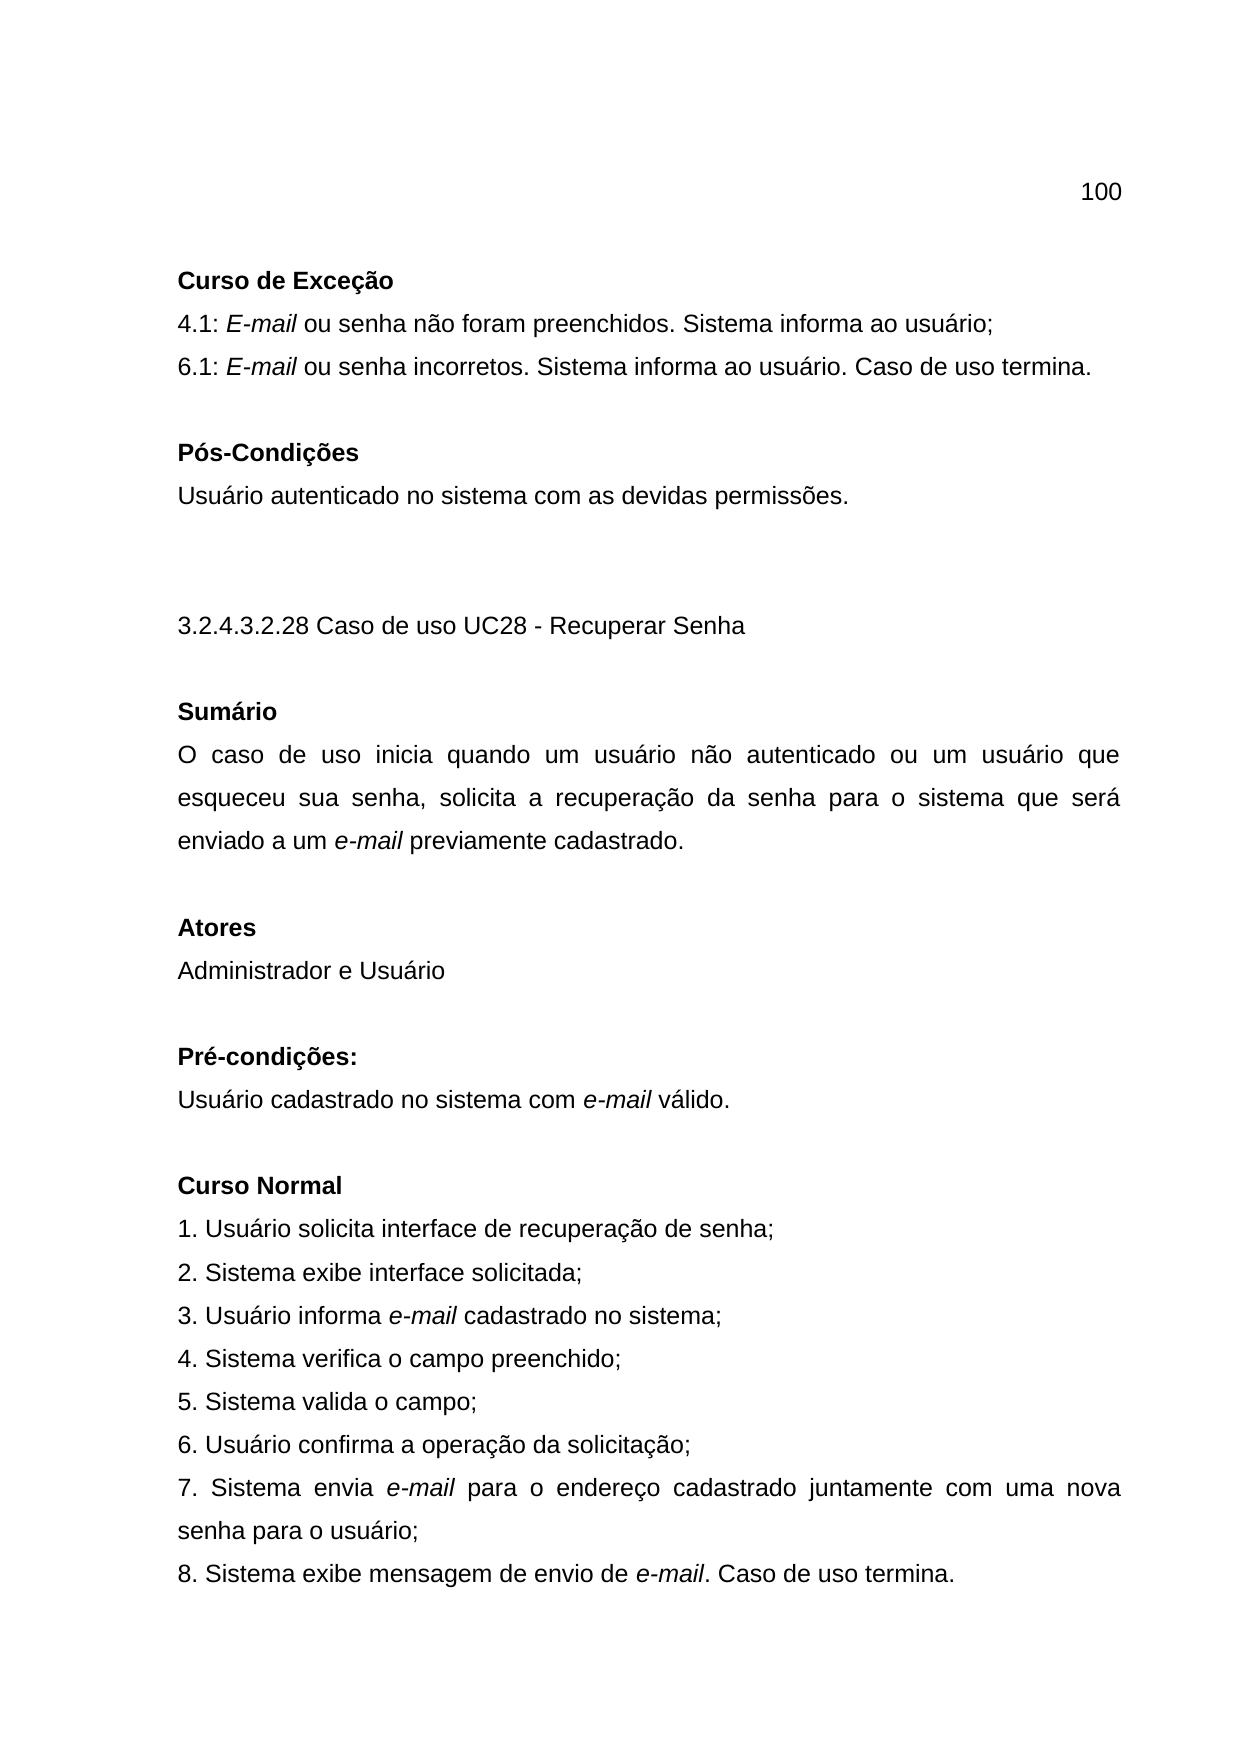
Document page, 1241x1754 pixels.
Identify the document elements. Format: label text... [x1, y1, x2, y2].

text Curso de Exceção [177, 266, 1122, 294]
text Sumário [177, 697, 1122, 726]
text 5. Sistema valida o campo; [177, 1387, 1122, 1416]
text 3. Usuário informa e-mail cadastrado no sistema; [177, 1301, 1122, 1329]
text Curso Normal [177, 1171, 1122, 1200]
text 2. Sistema exibe interface solicitada; [177, 1258, 1122, 1286]
text 6. Usuário confirma a operação da solicitação; [177, 1430, 1122, 1459]
text Usuário autenticado no sistema com as devidas permissões. [177, 481, 1122, 510]
text 4. Sistema verifica o campo preenchido; [177, 1344, 1122, 1373]
text Atores [177, 913, 1122, 941]
text 6.1: E-mail ou senha incorretos. Sistema informa ao usuário. Caso de uso termina. [177, 352, 1122, 381]
text 1. Usuário solicita interface de recuperação de senha; [177, 1214, 1122, 1243]
text Pós-Condições [177, 438, 1122, 467]
text Administrador e Usuário [177, 956, 1122, 984]
text 8. Sistema exibe mensagem de envio de e-mail. Caso de uso termina. [177, 1559, 1122, 1588]
text Pré-condições: [177, 1042, 1122, 1071]
text 4.1: E-mail ou senha não foram preenchidos. Sistema informa ao usuário; [177, 309, 1122, 338]
text O caso de uso inicia quando um usuário não autenticado ou um usuário que esqueceu sua senha, solicita a recuperação da senha para o sistema que será enviado a um e-mail previamente cadastrado. [177, 740, 1122, 855]
text 7. Sistema envia e-mail para o endereço cadastrado juntamente com uma nova senha para o usuário; [177, 1473, 1122, 1545]
text 3.2.4.3.2.28 Caso de uso UC28 - Recuperar Senha [177, 611, 1122, 639]
text Usuário cadastrado no sistema com e-mail válido. [177, 1085, 1122, 1114]
